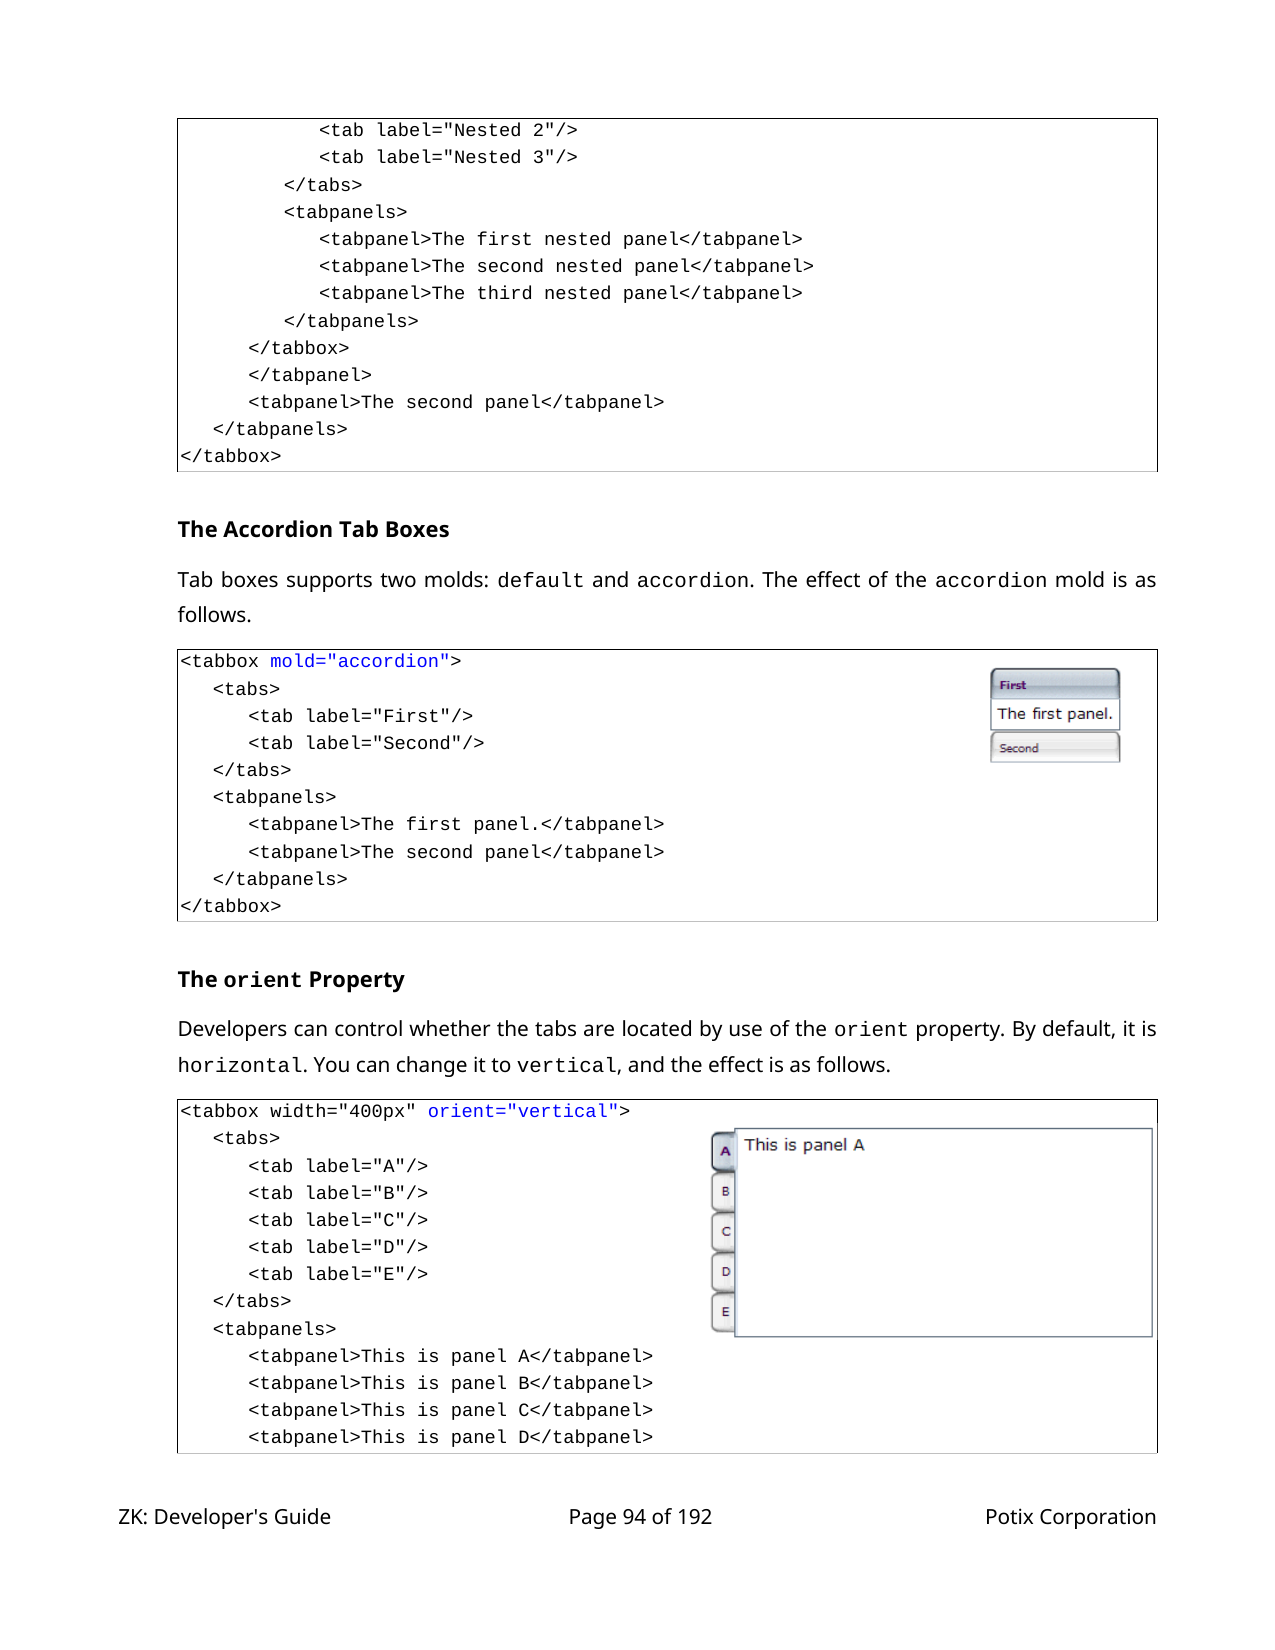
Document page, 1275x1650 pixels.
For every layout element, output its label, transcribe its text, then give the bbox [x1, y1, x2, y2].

text </tabbox> [178, 336, 1157, 360]
text <tabpanel>This is panel B</tabpanel> [178, 1371, 1157, 1395]
text <tab label="First"/> [178, 703, 987, 728]
text <tabpanel>This is panel A</tabpanel> [178, 1344, 1157, 1368]
text </tabpanels> [178, 417, 1157, 441]
text </tabs> [178, 758, 1157, 782]
text <tab label="D"/> [178, 1235, 708, 1259]
text <tabpanel>This is panel D</tabpanel> [178, 1425, 1157, 1453]
text </tabpanels> [178, 867, 1157, 891]
text <tabpanel>This is panel C</tabpanel> [178, 1398, 1157, 1422]
picture [708, 1123, 1158, 1340]
text <tab label="A"/> [178, 1153, 708, 1178]
text <tabpanel>The second panel</tabpanel> [178, 839, 1157, 864]
text </tabbox> [178, 894, 1157, 921]
subtitle The orient Property [177, 964, 1157, 994]
text Developers can control whether the tabs are located by use of the orient property. By default, it is horizontal. You can change it to vertical, and the effect is as follows. [177, 1014, 1157, 1078]
subtitle The Accordion Tab Boxes [177, 514, 1157, 544]
text <tabpanels> [178, 785, 1157, 809]
text <tab label="C"/> [178, 1208, 708, 1232]
text </tabs> [178, 172, 1157, 197]
text <tabpanel>The third nested panel</tabpanel> [178, 281, 1157, 306]
text <tabpanels> [178, 1317, 1157, 1341]
text <tabpanels> [178, 200, 1157, 224]
text <tabpanel>The first nested panel</tabpanel> [178, 227, 1157, 251]
text <tabs> [178, 676, 987, 701]
text <tabpanel>The first panel.</tabpanel> [178, 812, 1157, 837]
text [1125, 703, 1157, 728]
text <tabbox mold="accordion"> [178, 650, 1157, 673]
text </tabs> [178, 1289, 708, 1314]
text <tab label="E"/> [178, 1262, 708, 1286]
text <tab label="Nested 2"/> [178, 119, 1157, 142]
text <tabs> [178, 1126, 708, 1151]
text <tab label="B"/> [178, 1181, 708, 1205]
text Tab boxes supports two molds: default and accordion. The effect of the accordion mold is as follows. [177, 565, 1157, 628]
text <tab label="Nested 3"/> [178, 145, 1157, 169]
text <tab label="Second"/> [178, 731, 987, 755]
text [1125, 731, 1157, 755]
text </tabpanel> [178, 363, 1157, 387]
text </tabbox> [178, 444, 1157, 471]
text [1125, 676, 1157, 701]
text <tabpanel>The second nested panel</tabpanel> [178, 254, 1157, 278]
picture [987, 665, 1125, 765]
text <tabbox width="400px" orient="vertical"> [178, 1100, 1157, 1123]
text </tabpanels> [178, 308, 1157, 333]
text <tabpanel>The second panel</tabpanel> [178, 390, 1157, 414]
